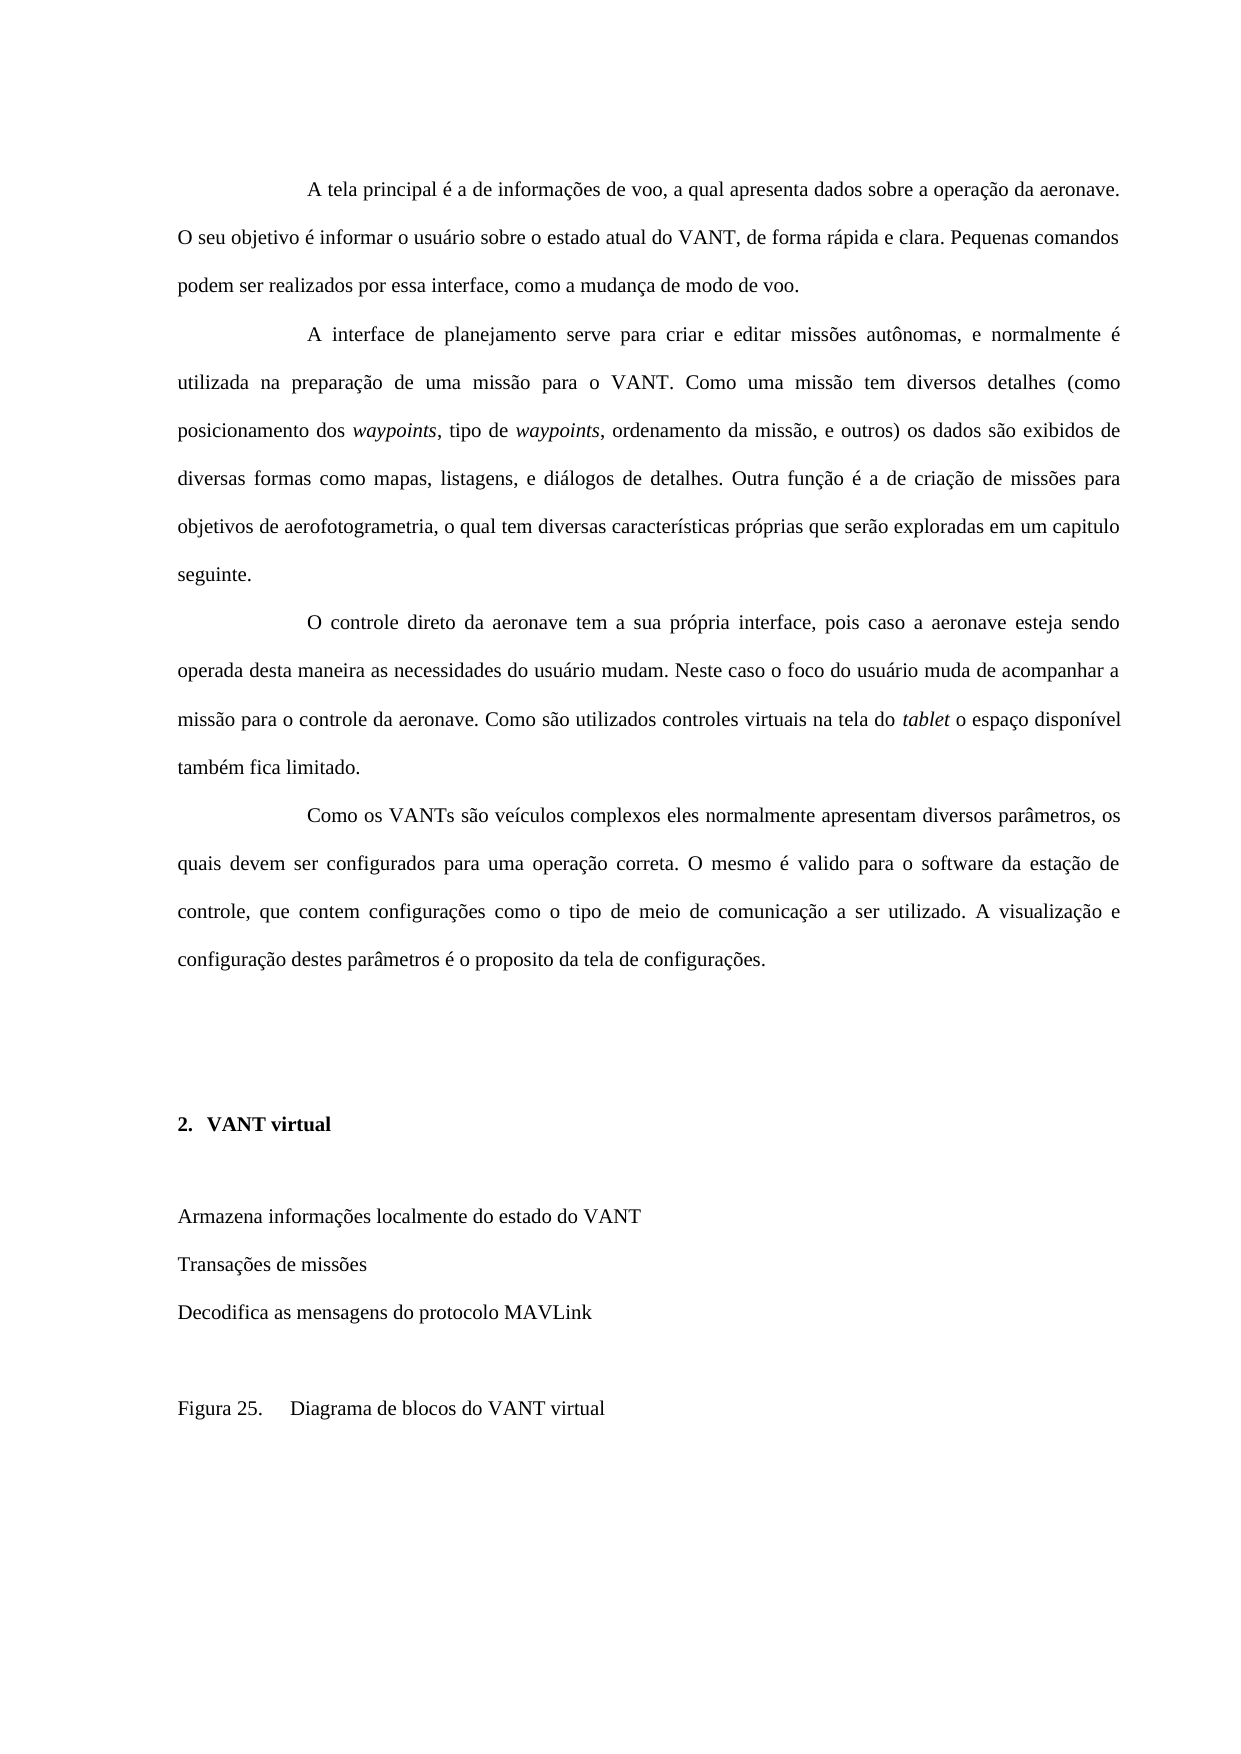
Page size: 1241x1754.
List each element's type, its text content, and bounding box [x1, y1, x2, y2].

text Como os VANTs são veículos complexos eles normalmente apresentam diversos parâmetros, os quais devem ser configurados para uma operação correta. O mesmo é valido para o software da estação de controle, que contem configurações como o tipo de meio de comunicação a ser utilizado. A visualização e configuração destes parâmetros é o proposito da tela de configurações. [177, 803, 1121, 971]
text A interface de planejamento serve para criar e editar missões autônomas, e normalmente é utilizada na preparação de uma missão para o VANT. Como uma missão tem diversos detalhes (como posicionamento dos waypoints, tipo de waypoints, ordenamento da missão, e outros) os dados são exibidos de diversas formas como mapas, listagens, e diálogos de detalhes. Outra função é a de criação de missões para objetivos de aerofotogrametria, o qual tem diversas características próprias que serão exploradas em um capitulo seguinte. [177, 322, 1121, 586]
subtitle VANT virtual [177, 1112, 1121, 1136]
list Diagrama de blocos do VANT virtual [177, 1396, 1121, 1420]
text Transações de missões [177, 1252, 1121, 1276]
text Armazena informações localmente do estado do VANT [177, 1204, 1121, 1228]
text A tela principal é a de informações de voo, a qual apresenta dados sobre a operação da aeronave. O seu objetivo é informar o usuário sobre o estado atual do VANT, de forma rápida e clara. Pequenas comandos podem ser realizados por essa interface, como a mudança de modo de voo. [177, 177, 1121, 297]
text Decodifica as mensagens do protocolo MAVLink [177, 1300, 1121, 1324]
text O controle direto da aeronave tem a sua própria interface, pois caso a aeronave esteja sendo operada desta maneira as necessidades do usuário mudam. Neste caso o foco do usuário muda de acompanhar a missão para o controle da aeronave. Como são utilizados controles virtuais na tela do tablet o espaço disponível também fica limitado. [177, 610, 1121, 779]
